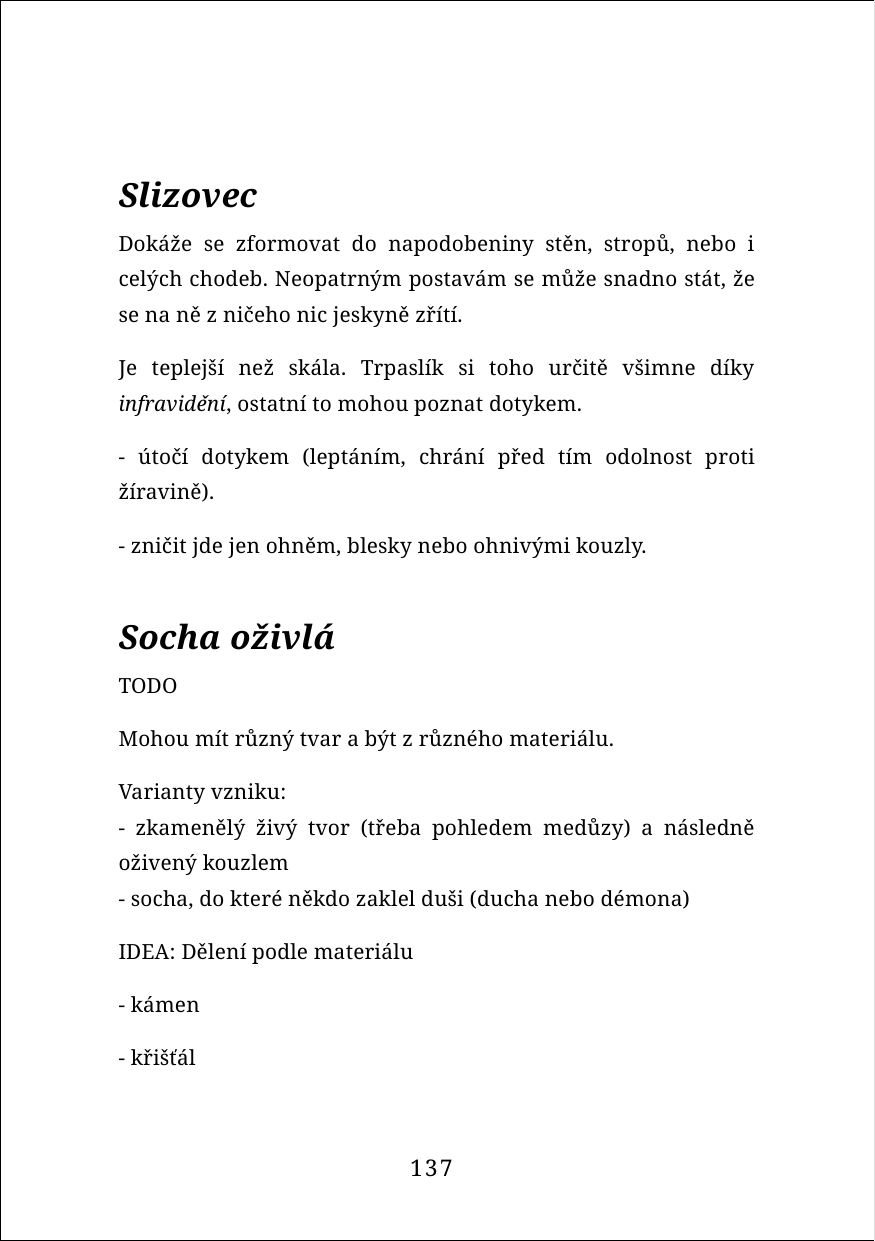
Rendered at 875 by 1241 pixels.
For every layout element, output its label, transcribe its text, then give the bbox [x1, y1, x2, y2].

text Varianty vzniku: - zkamenělý živý tvor (třeba pohledem medůzy) a následně oživený kouzlem - socha, do které někdo zaklel duši (ducha nebo démona) [118, 777, 756, 912]
subtitle Socha oživlá [118, 613, 756, 659]
text Je teplejší než skála. Trpaslík si toho určitě všimne díky infravidění, ostatní to mohou poznat dotykem. [118, 353, 756, 417]
text - křišťál [118, 1043, 756, 1072]
text - kámen [118, 990, 756, 1019]
text TODO [118, 671, 756, 699]
text - útočí dotykem (leptáním, chrání před tím odolnost proti žíravině). [118, 442, 756, 506]
text - zničit jde jen ohněm, blesky nebo ohnivými kouzly. [118, 531, 756, 559]
subtitle Slizovec [118, 172, 756, 217]
text IDEA: Dělení podle materiálu [118, 937, 756, 965]
text Mohou mít různý tvar a být z různého materiálu. [118, 724, 756, 752]
text Dokáže se zformovat do napodobeniny stěn, stropů, nebo i celých chodeb. Neopatrným postavám se může snadno stát, že se na ně z ničeho nic jeskyně zřítí. [118, 229, 756, 328]
